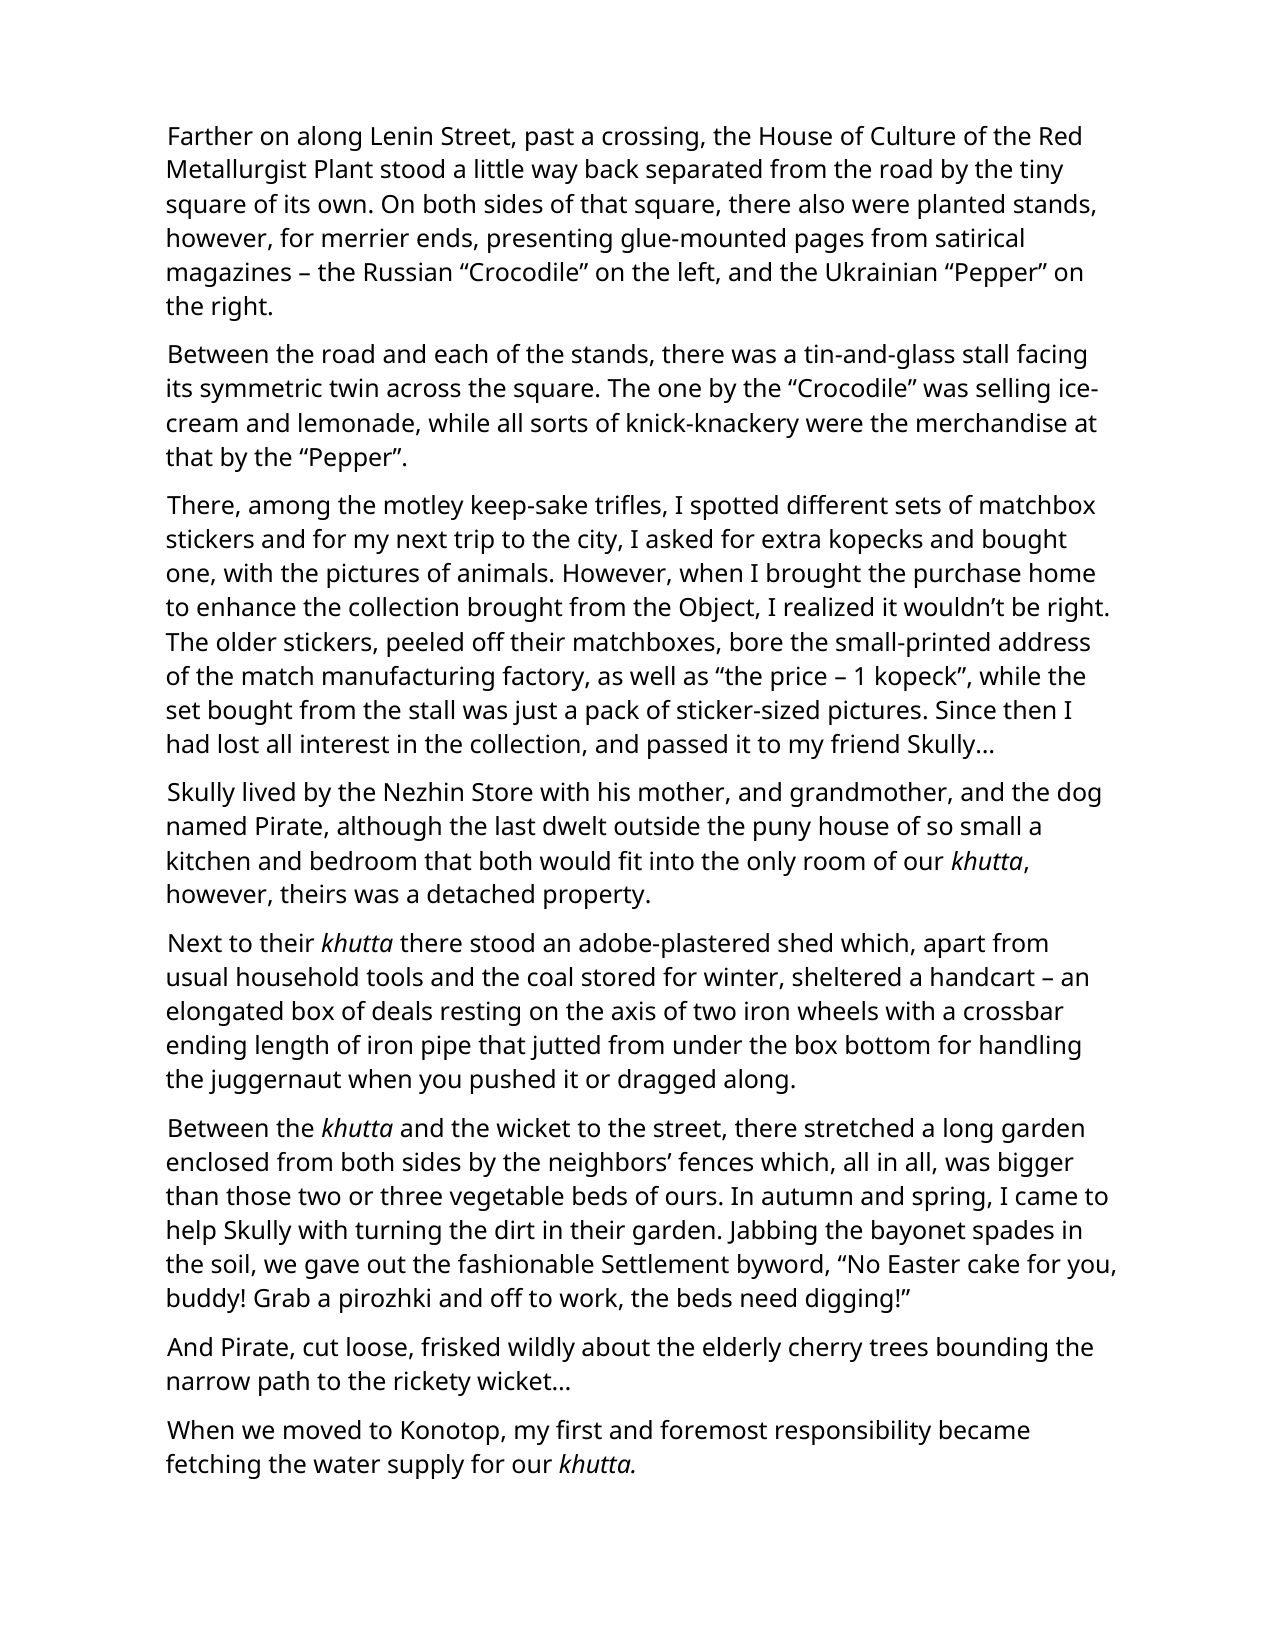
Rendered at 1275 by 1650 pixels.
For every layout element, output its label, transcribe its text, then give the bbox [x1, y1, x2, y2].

text When we moved to Konotop, my first and foremost responsibility became fetching the water supply for our khutta. [165, 1412, 1118, 1481]
text Between the road and each of the stands, there was a tin-and-glass stall facing its symmetric twin across the square. The one by the “Crocodile” was selling ice-cream and lemonade, while all sorts of knick-knackery were the merchandise at that by the “Pepper”. [165, 337, 1118, 473]
text Next to their khutta there stood an adobe-plastered shed which, apart from usual household tools and the coal stored for winter, sheltered a handcart – an elongated box of deals resting on the axis of two iron wheels with a crossbar ending length of iron pipe that jutted from under the box bottom for handling the juggernaut when you pushed it or dragged along. [165, 926, 1118, 1096]
text And Pirate, cut loose, frisked wildly about the elderly cherry trees bounding the narrow path to the rickety wicket… [165, 1330, 1118, 1398]
text There, among the motley keep-sake trifles, I spotted different sets of matchbox stickers and for my next trip to the city, I asked for extra kopecks and bought one, with the pictures of animals. However, when I brought the purchase home to enhance the collection brought from the Object, I realized it wouldn’t be right. The older stickers, peeled off their matchboxes, bore the small-printed address of the match manufacturing factory, as well as “the price – 1 kopeck”, while the set bought from the stall was just a pack of sticker-sized pictures. Since then I had lost all interest in the collection, and passed it to my friend Skully… [165, 488, 1118, 760]
text Skully lived by the Nezhin Store with his mother, and grandmother, and the dog named Pirate, although the last dwelt outside the puny house of so small a kitchen and bedroom that both would fit into the only room of our khutta, however, theirs was a detached property. [165, 775, 1118, 911]
text Between the khutta and the wicket to the street, there stretched a long garden enclosed from both sides by the neighbors’ fences which, all in all, was bigger than those two or three vegetable beds of ours. In autumn and spring, I came to help Skully with turning the dirt in their garden. Jabbing the bayonet spades in the soil, we gave out the fashionable Settlement byword, “No Easter cake for you, buddy! Grab a pirozhki and off to work, the beds need digging!” [165, 1111, 1118, 1315]
text Farther on along Lenin Street, past a crossing, the House of Culture of the Red Metallurgist Plant stood a little way back separated from the road by the tiny square of its own. On both sides of that square, there also were planted stands, however, for merrier ends, presenting glue-mounted pages from satirical magazines – the Russian “Crocodile” on the left, and the Ukrainian “Pepper” on the right. [165, 118, 1118, 322]
